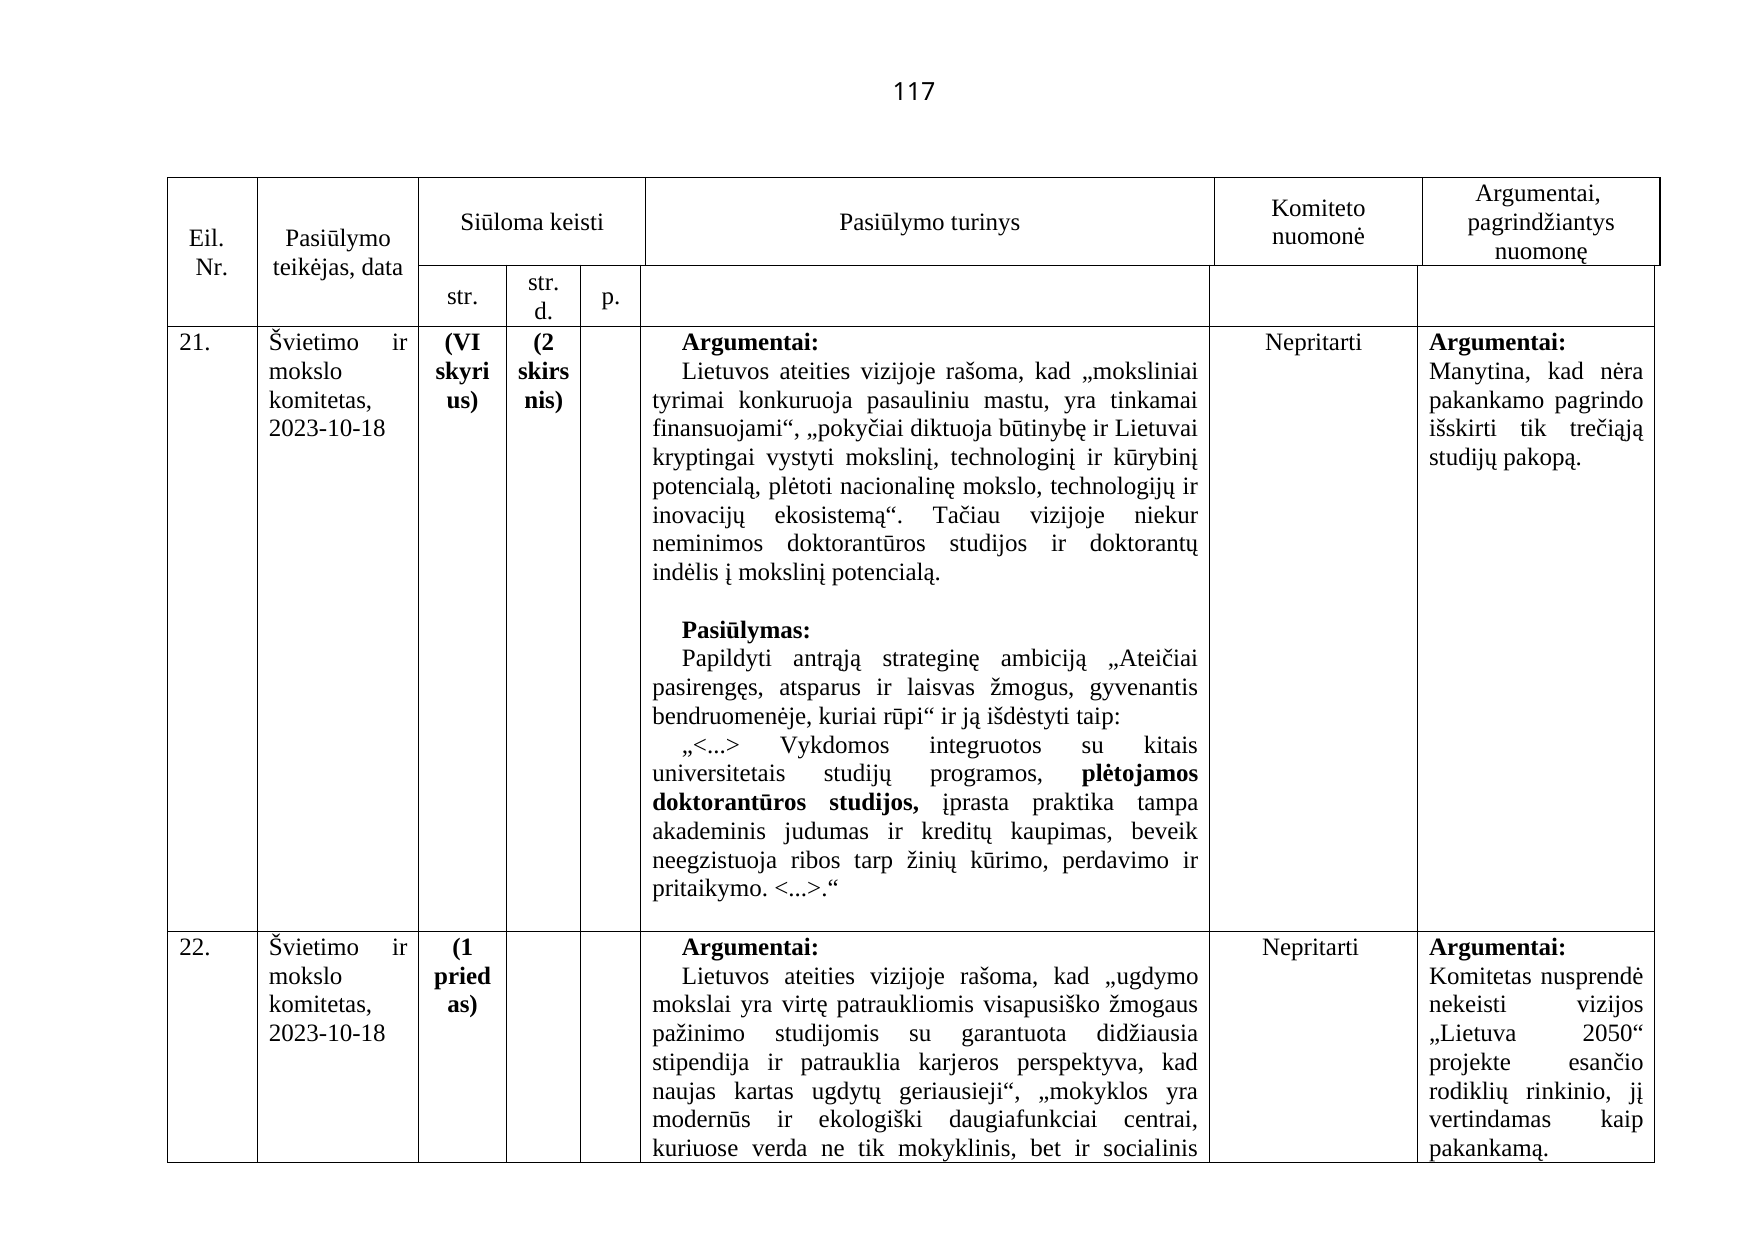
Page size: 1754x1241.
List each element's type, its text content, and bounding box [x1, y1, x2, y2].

table_header Pasiūlymo turinys [646, 178, 1214, 264]
table_cell [1655, 266, 1660, 326]
table_cell [507, 932, 580, 1162]
table_cell str. [419, 266, 506, 326]
table_cell Nepritarti [1210, 932, 1417, 1162]
table_cell Argumentai: Lietuvos ateities vizijoje rašoma, kad „ugdymo mokslai yra virtę patraukliomis visapusiško žmogaus pažinimo studijomis su garantuota didžiausia stipendija ir patrauklia karjeros perspektyva, kad naujas kartas ugdytų geriausieji“, „mokyklos yra modernūs ir ekologiški daugiafunkciai centrai, kuriuose verda ne tik mokyklinis, bet ir socialinis [641, 932, 1209, 1162]
table_header Komiteto nuomonė [1215, 178, 1422, 264]
table_cell Švietimo ir mokslo komitetas, 2023-10-18 [258, 932, 418, 1162]
table_cell 22. [168, 932, 257, 1162]
table_cell [641, 266, 1209, 326]
table_cell Argumentai: Lietuvos ateities vizijoje rašoma, kad „moksliniai tyrimai konkuruoja pasauliniu mastu, yra tinkamai finansuojami“, „pokyčiai diktuoja būtinybę ir Lietuvai kryptingai vystyti mokslinį, technologinį ir kūrybinį potencialą, plėtoti nacionalinę mokslo, technologijų ir inovacijų ekosistemą“. Tačiau vizijoje niekur neminimos doktorantūros studijos ir doktorantų indėlis į mokslinį potencialą. Pasiūlymas: Papildyti antrąją strateginę ambiciją „Ateičiai pasirengęs, atsparus ir laisvas žmogus, gyvenantis bendruomenėje, kuriai rūpi“ ir ją išdėstyti taip: „<...> Vykdomos integruotos su kitais universitetais studijų programos, plėtojamos doktorantūros studijos, įprasta praktika tampa akademinis judumas ir kreditų kaupimas, beveik neegzistuoja ribos tarp žinių kūrimo, perdavimo ir pritaikymo. <...>.“ [641, 327, 1209, 931]
table_cell Argumentai: Komitetas nusprendė nekeisti vizijos „Lietuva 2050“ projekte esančio rodiklių rinkinio, jį vertindamas kaip pakankamą. [1418, 932, 1654, 1162]
table_cell [1210, 266, 1417, 326]
table_cell 21. [168, 327, 257, 931]
table_header Eil. Nr. [168, 178, 257, 326]
table_cell Švietimo ir mokslo komitetas, 2023-10-18 [258, 327, 418, 931]
table_cell p. [581, 266, 640, 326]
table_cell (2 skirsnis) [507, 327, 580, 931]
table_cell [581, 932, 640, 1162]
table_cell [1418, 266, 1654, 326]
table_cell Nepritarti [1210, 327, 1417, 931]
table_cell (VI skyrius) [419, 327, 506, 931]
table_cell (1 priedas) [419, 932, 506, 1162]
table_header Siūloma keisti [419, 178, 645, 264]
table_cell [1655, 326, 1660, 931]
table_cell Argumentai: Manytina, kad nėra pakankamo pagrindo išskirti tik trečiąją studijų pakopą. [1418, 327, 1654, 931]
table_header Argumentai, pagrindžiantys nuomonę [1423, 178, 1659, 264]
table_header Pasiūlymo teikėjas, data [258, 178, 418, 326]
table_cell [581, 327, 640, 931]
table_cell str. d. [507, 266, 580, 326]
table_cell [1655, 931, 1660, 1162]
